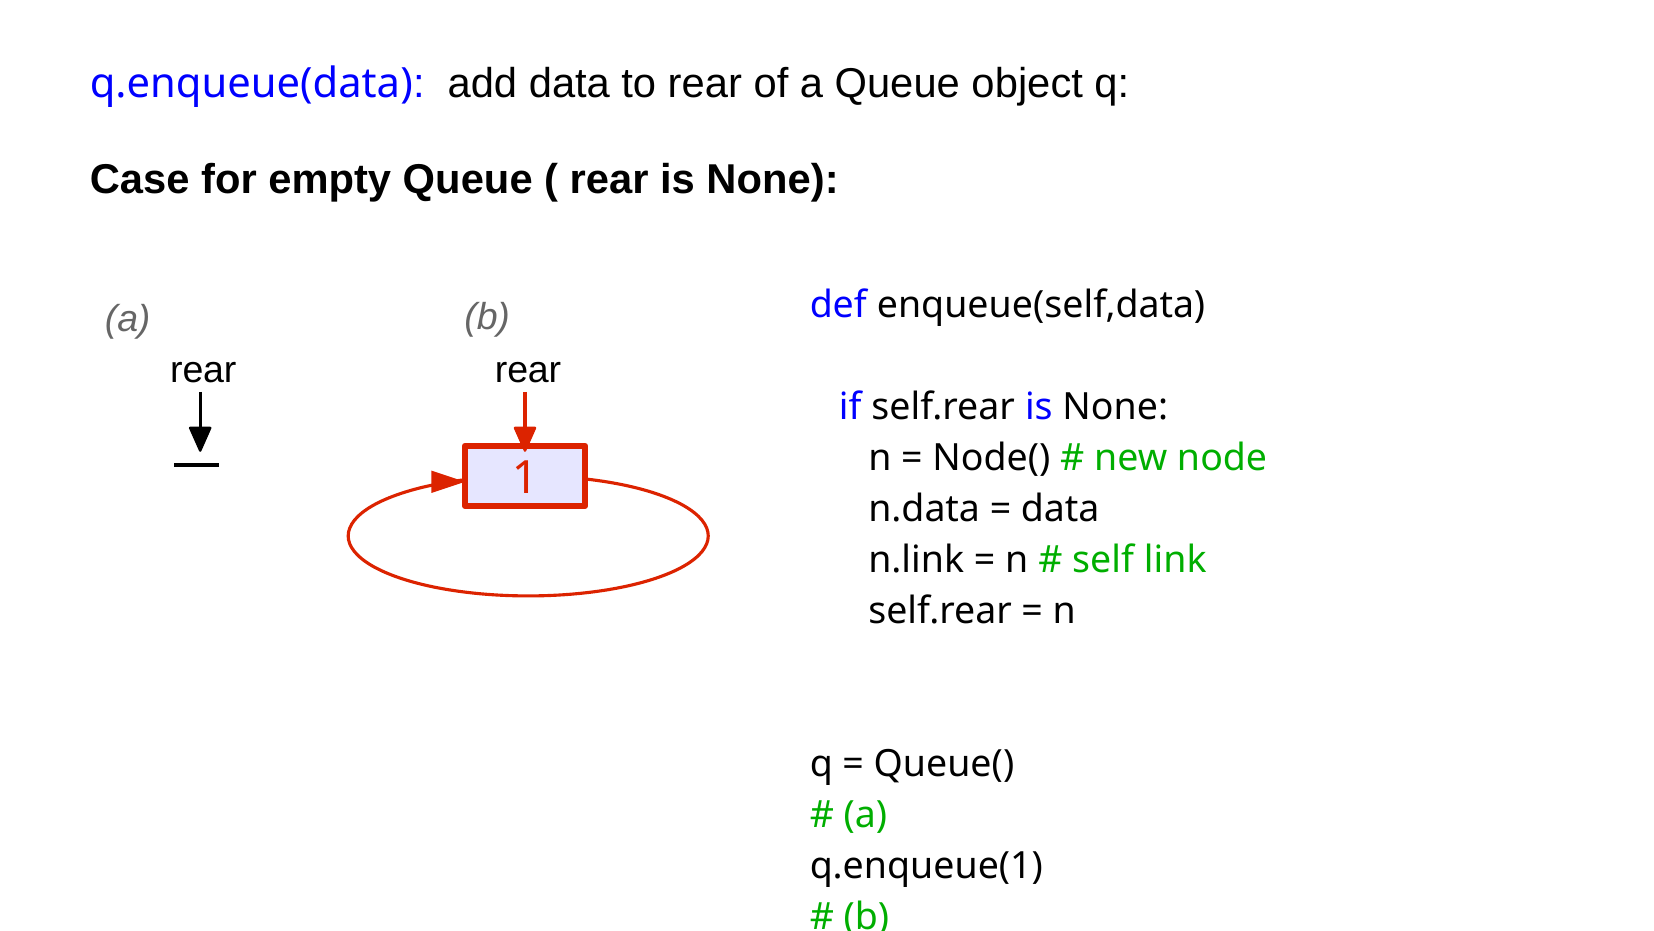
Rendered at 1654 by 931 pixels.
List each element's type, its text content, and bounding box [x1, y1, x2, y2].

text_box rear [155, 340, 273, 398]
text_box (b) [449, 288, 526, 346]
text_box def enqueue(self,data) if self.rear is None: n = Node() # new node n.data = data n.link = n # self link self.rear = n q = Queue() # (a) q.enqueue(1) # (b) [795, 270, 1486, 873]
text_box q.enqueue(data): add data to rear of a Queue object q: Case for empty Queue ( rear is None): [75, 45, 1197, 201]
text_box (a) [90, 289, 166, 347]
text_box rear [480, 340, 598, 398]
text_box 1 [465, 445, 586, 506]
